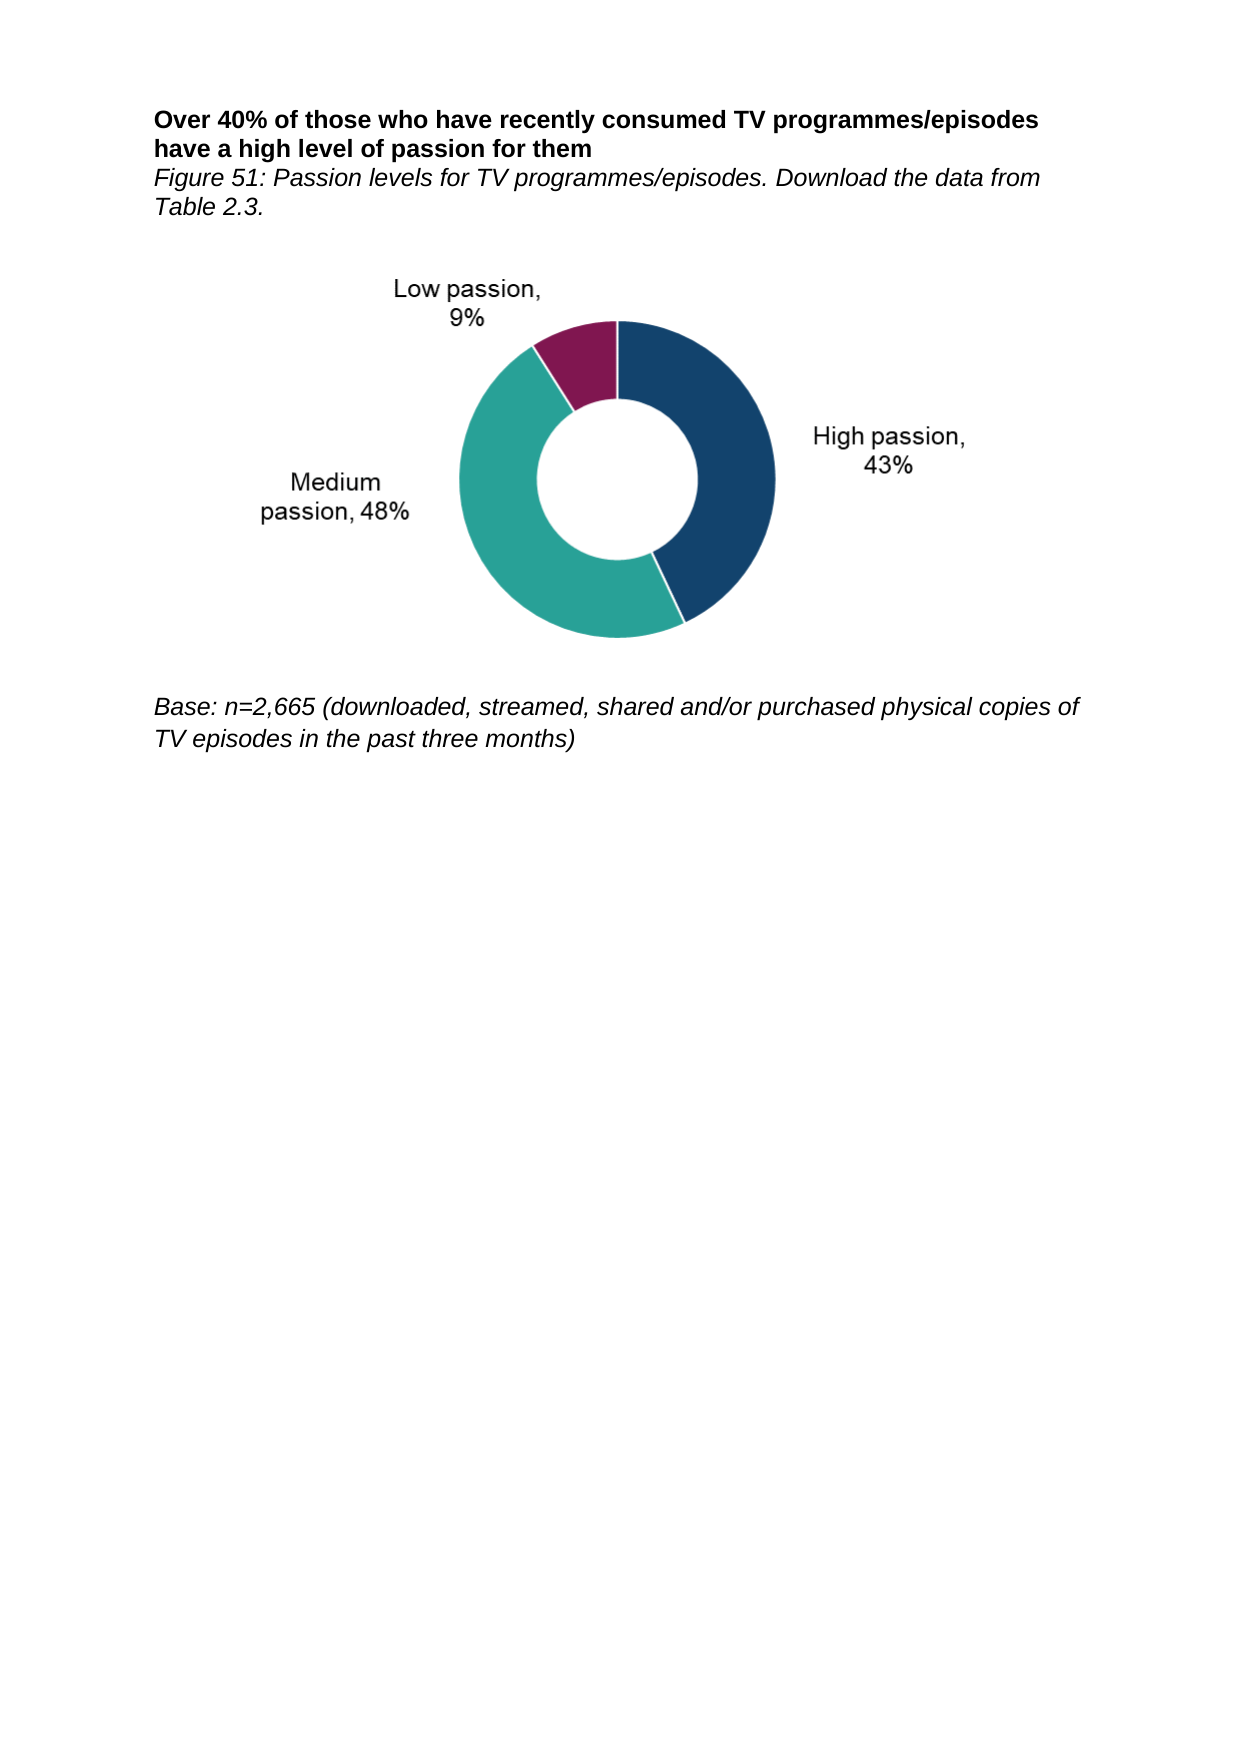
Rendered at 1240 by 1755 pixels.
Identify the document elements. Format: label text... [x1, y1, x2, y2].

subtitle Over 40% of those who have recently consumed TV programmes/episodes have a high level of passion for them [153, 106, 1089, 163]
text Figure 51: Passion levels for TV programmes/episodes. Download the data from Table 2.3. [153, 163, 1089, 221]
text Base: n=2,665 (downloaded, streamed, shared and/or purchased physical copies of TV episodes in the past three months) [153, 691, 1101, 753]
